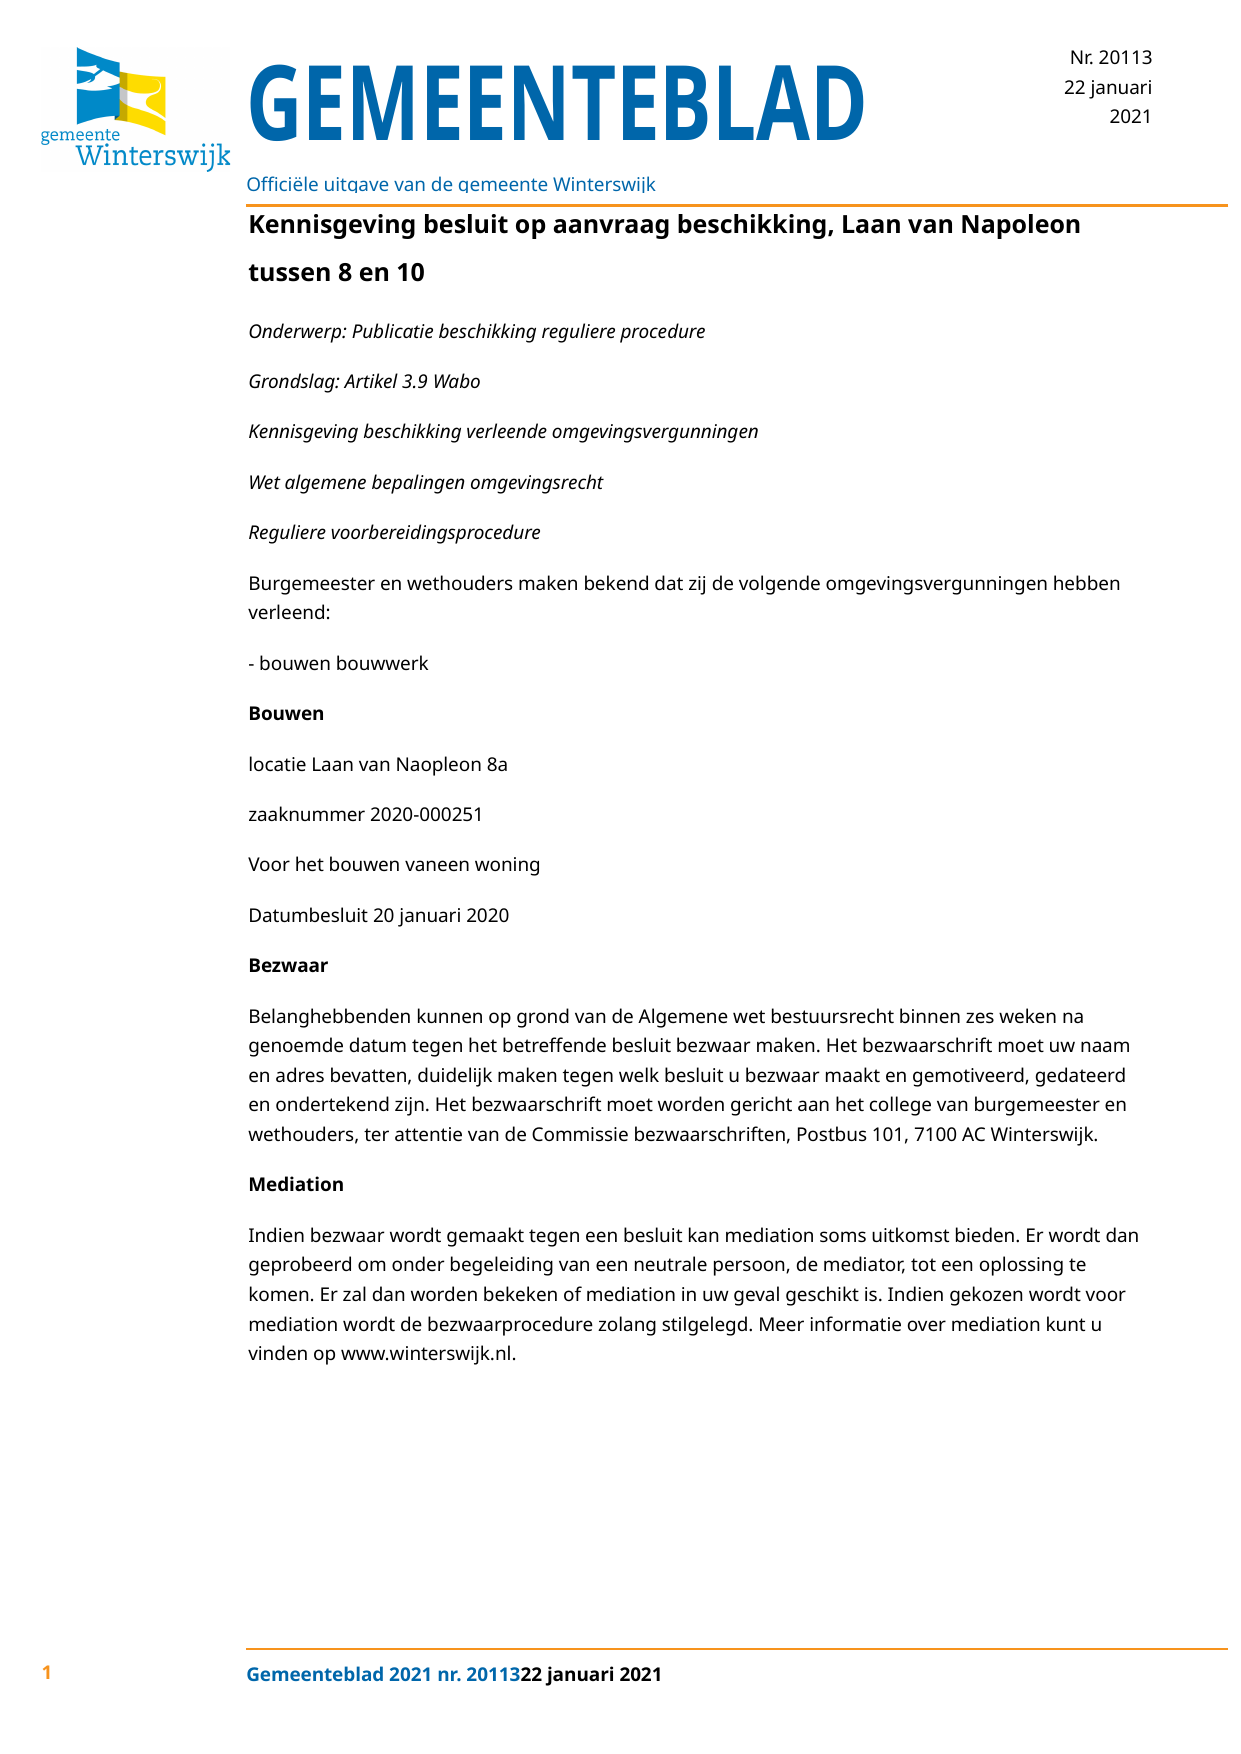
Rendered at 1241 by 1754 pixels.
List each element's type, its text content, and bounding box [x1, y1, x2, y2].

picture [225, 153, 231, 162]
text Indien bezwaar wordt gemaakt tegen een besluit kan mediation soms uitkomst bieden. Er wordt dan geprobeerd om onder begeleiding van een neutrale persoon, de mediator, tot een oplossing te komen. Er zal dan worden bekeken of mediation in uw geval geschikt is. Indien gekozen wordt voor mediation wordt de bezwaarprocedure zolang stilgelegd. Meer informatie over mediation kunt u vinden op www.winterswijk.nl. [248, 1222, 1152, 1366]
text Datumbesluit 20 januari 2020 [248, 902, 1152, 928]
text Reguliere voorbereidingsprocedure [248, 519, 1152, 545]
text Kennisgeving beschikking verleende omgevingsvergunningen [248, 419, 1152, 444]
text Voor het bouwen vaneen woning [248, 852, 1152, 877]
text zaaknummer 2020-000251 [248, 801, 1152, 827]
picture [41, 47, 231, 172]
text locatie Laan van Naopleon 8a [248, 751, 1152, 777]
text Belanghebbenden kunnen op grond van de Algemene wet bestuursrecht binnen zes weken na genoemde datum tegen het betreffende besluit bezwaar maken. Het bezwaarschrift moet uw naam en adres bevatten, duidelijk maken tegen welk besluit u bezwaar maakt en gemotiveerd, gedateerd en ondertekend zijn. Het bezwaarschrift moet worden gericht aan het college van burgemeester en wethouders, ter attentie van de Commissie bezwaarschriften, Postbus 101, 7100 AC Winterswijk. [248, 1003, 1152, 1147]
text Burgemeester en wethouders maken bekend dat zij de volgende omgevingsvergunningen hebben verleend: [248, 570, 1152, 625]
text Kennisgeving besluit op aanvraag beschikking, Laan van Napoleon tussen 8 en 10 [248, 207, 1152, 288]
text Wet algemene bepalingen omgevingsrecht [248, 469, 1152, 495]
text Mediation [248, 1172, 1152, 1197]
text Bezwaar [248, 952, 1152, 978]
text Grondslag: Artikel 3.9 Wabo [248, 368, 1152, 394]
text Bouwen [248, 700, 1152, 726]
text Onderwerp: Publicatie beschikking reguliere procedure [248, 318, 1152, 344]
text - bouwen bouwwerk [248, 650, 1152, 676]
